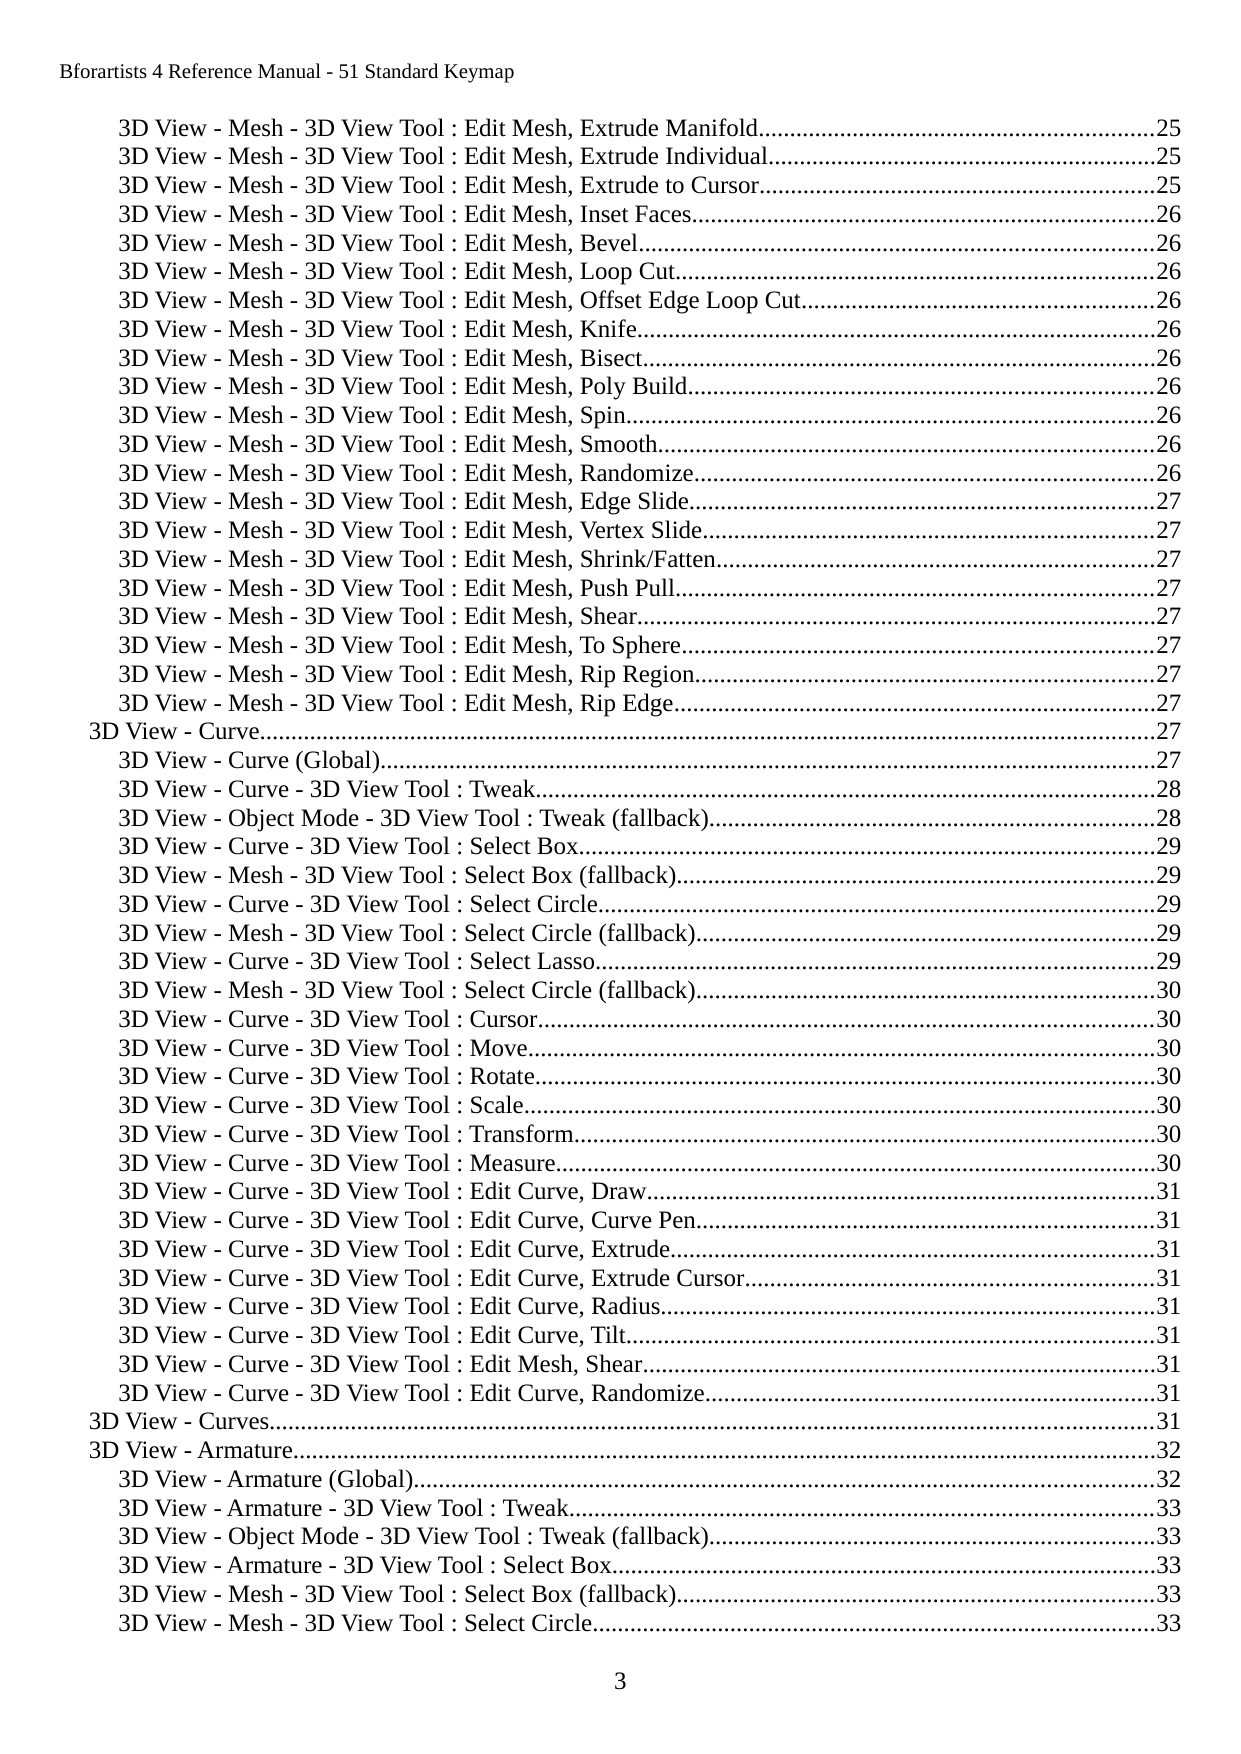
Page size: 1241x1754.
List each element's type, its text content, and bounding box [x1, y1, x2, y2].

text 3D View - Curve - 3D View Tool : Rotate 30 [118, 1061, 1181, 1090]
text 3D View - Mesh - 3D View Tool : Select Box (fallback) 29 [118, 860, 1181, 889]
text 3D View - Mesh - 3D View Tool : Edit Mesh, Spin 26 [118, 400, 1181, 429]
text 3D View - Curve - 3D View Tool : Move 30 [118, 1033, 1181, 1061]
text 3D View - Armature - 3D View Tool : Tweak 33 [118, 1493, 1181, 1521]
text 3D View - Mesh - 3D View Tool : Edit Mesh, Rip Region 27 [118, 659, 1181, 688]
text 3D View - Mesh - 3D View Tool : Select Box (fallback) 33 [118, 1579, 1181, 1608]
text 3D View - Curve - 3D View Tool : Scale 30 [118, 1090, 1181, 1119]
text 3D View - Object Mode - 3D View Tool : Tweak (fallback) 28 [118, 803, 1181, 831]
text 3D View - Mesh - 3D View Tool : Edit Mesh, Inset Faces 26 [118, 199, 1181, 228]
text 3D View - Curve - 3D View Tool : Edit Mesh, Shear 31 [118, 1349, 1181, 1378]
text 3D View - Mesh - 3D View Tool : Edit Mesh, Extrude Individual 25 [118, 141, 1181, 170]
text 3D View - Mesh - 3D View Tool : Edit Mesh, Bevel 26 [118, 228, 1181, 256]
text 3D View - Armature (Global) 32 [118, 1464, 1181, 1493]
text 3D View - Curve (Global) 27 [118, 745, 1181, 774]
text 3D View - Curve - 3D View Tool : Select Circle 29 [118, 889, 1181, 918]
text 3D View - Curve - 3D View Tool : Select Lasso 29 [118, 946, 1181, 975]
text 3D View - Curve - 3D View Tool : Edit Curve, Draw 31 [118, 1176, 1181, 1205]
text 3D View - Curve - 3D View Tool : Tweak 28 [118, 774, 1181, 803]
text 3D View - Mesh - 3D View Tool : Edit Mesh, To Sphere 27 [118, 630, 1181, 659]
text 3D View - Mesh - 3D View Tool : Edit Mesh, Push Pull 27 [118, 573, 1181, 601]
text 3D View - Mesh - 3D View Tool : Edit Mesh, Extrude Manifold 25 [118, 113, 1181, 141]
text 3D View - Curve - 3D View Tool : Select Box 29 [118, 831, 1181, 860]
text 3D View - Mesh - 3D View Tool : Edit Mesh, Rip Edge 27 [118, 688, 1181, 716]
text 3D View - Object Mode - 3D View Tool : Tweak (fallback) 33 [118, 1521, 1181, 1550]
text 3D View - Curves 31 [88, 1406, 1181, 1435]
text 3D View - Mesh - 3D View Tool : Edit Mesh, Bisect 26 [118, 343, 1181, 371]
text 3D View - Mesh - 3D View Tool : Edit Mesh, Knife 26 [118, 314, 1181, 343]
text 3D View - Curve - 3D View Tool : Edit Curve, Radius 31 [118, 1291, 1181, 1320]
text 3D View - Mesh - 3D View Tool : Edit Mesh, Randomize 26 [118, 458, 1181, 486]
text 3D View - Curve - 3D View Tool : Edit Curve, Extrude 31 [118, 1234, 1181, 1263]
text 3D View - Mesh - 3D View Tool : Select Circle (fallback) 29 [118, 918, 1181, 946]
text 3D View - Mesh - 3D View Tool : Edit Mesh, Shear 27 [118, 601, 1181, 630]
text 3D View - Mesh - 3D View Tool : Edit Mesh, Vertex Slide 27 [118, 515, 1181, 544]
text 3D View - Mesh - 3D View Tool : Select Circle 33 [118, 1608, 1181, 1636]
text 3D View - Curve 27 [88, 716, 1181, 745]
text 3D View - Curve - 3D View Tool : Edit Curve, Extrude Cursor 31 [118, 1263, 1181, 1291]
text 3D View - Curve - 3D View Tool : Measure 30 [118, 1148, 1181, 1176]
text 3D View - Mesh - 3D View Tool : Edit Mesh, Extrude to Cursor 25 [118, 170, 1181, 199]
text 3D View - Curve - 3D View Tool : Transform 30 [118, 1119, 1181, 1148]
text 3D View - Armature - 3D View Tool : Select Box 33 [118, 1550, 1181, 1579]
text 3D View - Mesh - 3D View Tool : Edit Mesh, Edge Slide 27 [118, 486, 1181, 515]
text 3D View - Mesh - 3D View Tool : Edit Mesh, Smooth 26 [118, 429, 1181, 458]
text 3D View - Mesh - 3D View Tool : Edit Mesh, Poly Build 26 [118, 371, 1181, 400]
text 3D View - Curve - 3D View Tool : Edit Curve, Tilt 31 [118, 1320, 1181, 1349]
text 3D View - Armature 32 [88, 1435, 1181, 1464]
text 3D View - Mesh - 3D View Tool : Select Circle (fallback) 30 [118, 975, 1181, 1004]
text 3D View - Curve - 3D View Tool : Cursor 30 [118, 1004, 1181, 1033]
text 3D View - Mesh - 3D View Tool : Edit Mesh, Shrink/Fatten 27 [118, 544, 1181, 573]
text 3D View - Mesh - 3D View Tool : Edit Mesh, Offset Edge Loop Cut 26 [118, 285, 1181, 314]
text 3D View - Curve - 3D View Tool : Edit Curve, Curve Pen 31 [118, 1205, 1181, 1234]
text 3D View - Curve - 3D View Tool : Edit Curve, Randomize 31 [118, 1378, 1181, 1406]
text 3D View - Mesh - 3D View Tool : Edit Mesh, Loop Cut 26 [118, 256, 1181, 285]
